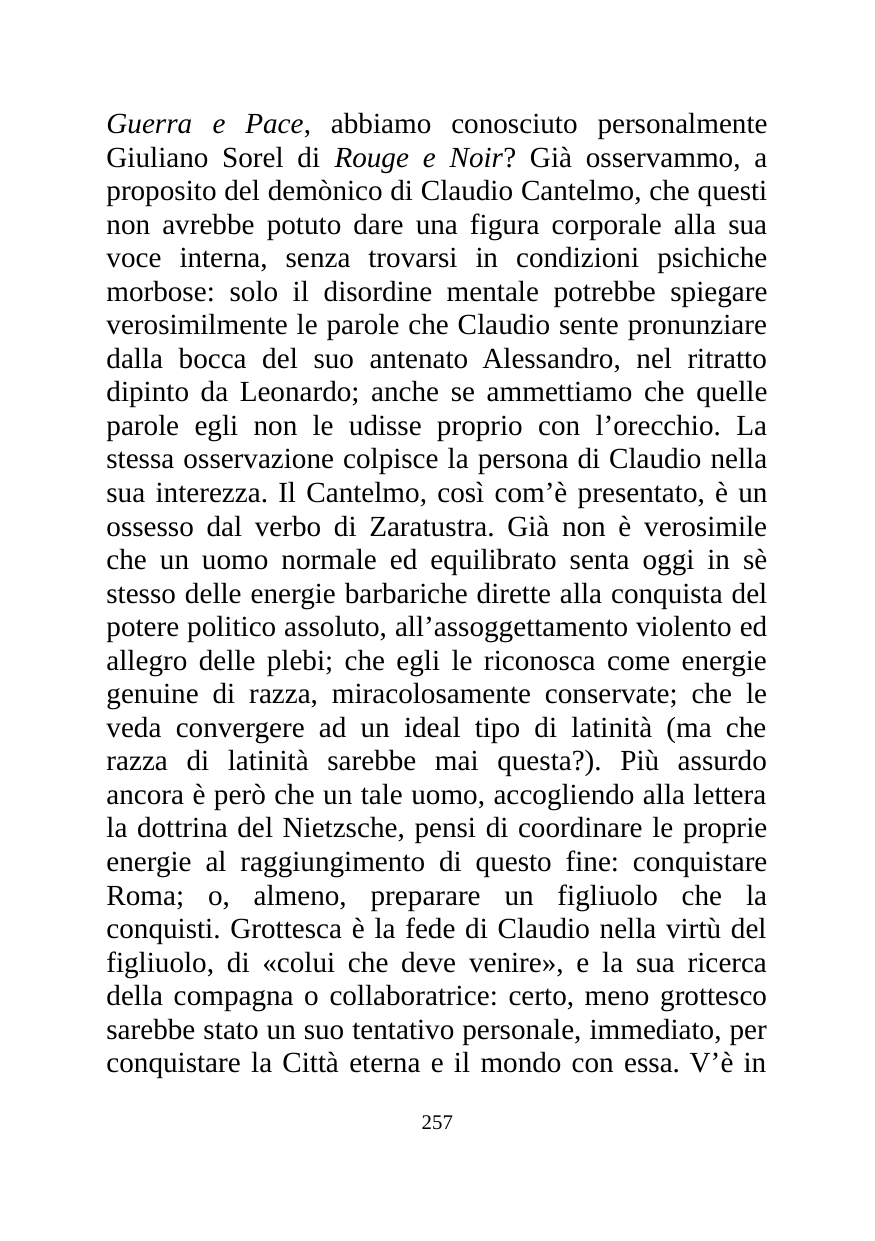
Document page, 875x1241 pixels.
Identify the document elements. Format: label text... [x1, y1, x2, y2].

text Guerra e Pace, abbiamo conosciuto personalmente Giuliano Sorel di Rouge e Noir? Già osservammo, a proposito del demònico di Claudio Cantelmo, che questi non avrebbe potuto dare una figura corporale alla sua voce interna, senza trovarsi in condizioni psichiche morbose: solo il disordine mentale potrebbe spiegare verosimilmente le parole che Claudio sente pronunziare dalla bocca del suo antenato Alessandro, nel ritratto dipinto da Leonardo; anche se ammettiamo che quelle parole egli non le udisse proprio con l’orecchio. La stessa osservazione colpisce la persona di Claudio nella sua interezza. Il Cantelmo, così com’è presentato, è un ossesso dal verbo di Zaratustra. Già non è verosimile che un uomo normale ed equilibrato senta oggi in sè stesso delle energie barbariche dirette alla conquista del potere politico assoluto, all’assoggettamento violento ed allegro delle plebi; che egli le riconosca come energie genuine di razza, miracolosamente conservate; che le veda convergere ad un ideal tipo di latinità (ma che razza di latinità sarebbe mai questa?). Più assurdo ancora è però che un tale uomo, accogliendo alla lettera la dottrina del Nietzsche, pensi di coordinare le proprie energie al raggiungimento di questo fine: conquistare Roma; o, almeno, preparare un figliuolo che la conquisti. Grottesca è la fede di Claudio nella virtù del figliuolo, di «colui che deve venire», e la sua ricerca della compagna o collaboratrice: certo, meno grottesco sarebbe stato un suo tentativo personale, immediato, per conquistare la Città eterna e il mondo con essa. V’è in [106, 106, 768, 1079]
